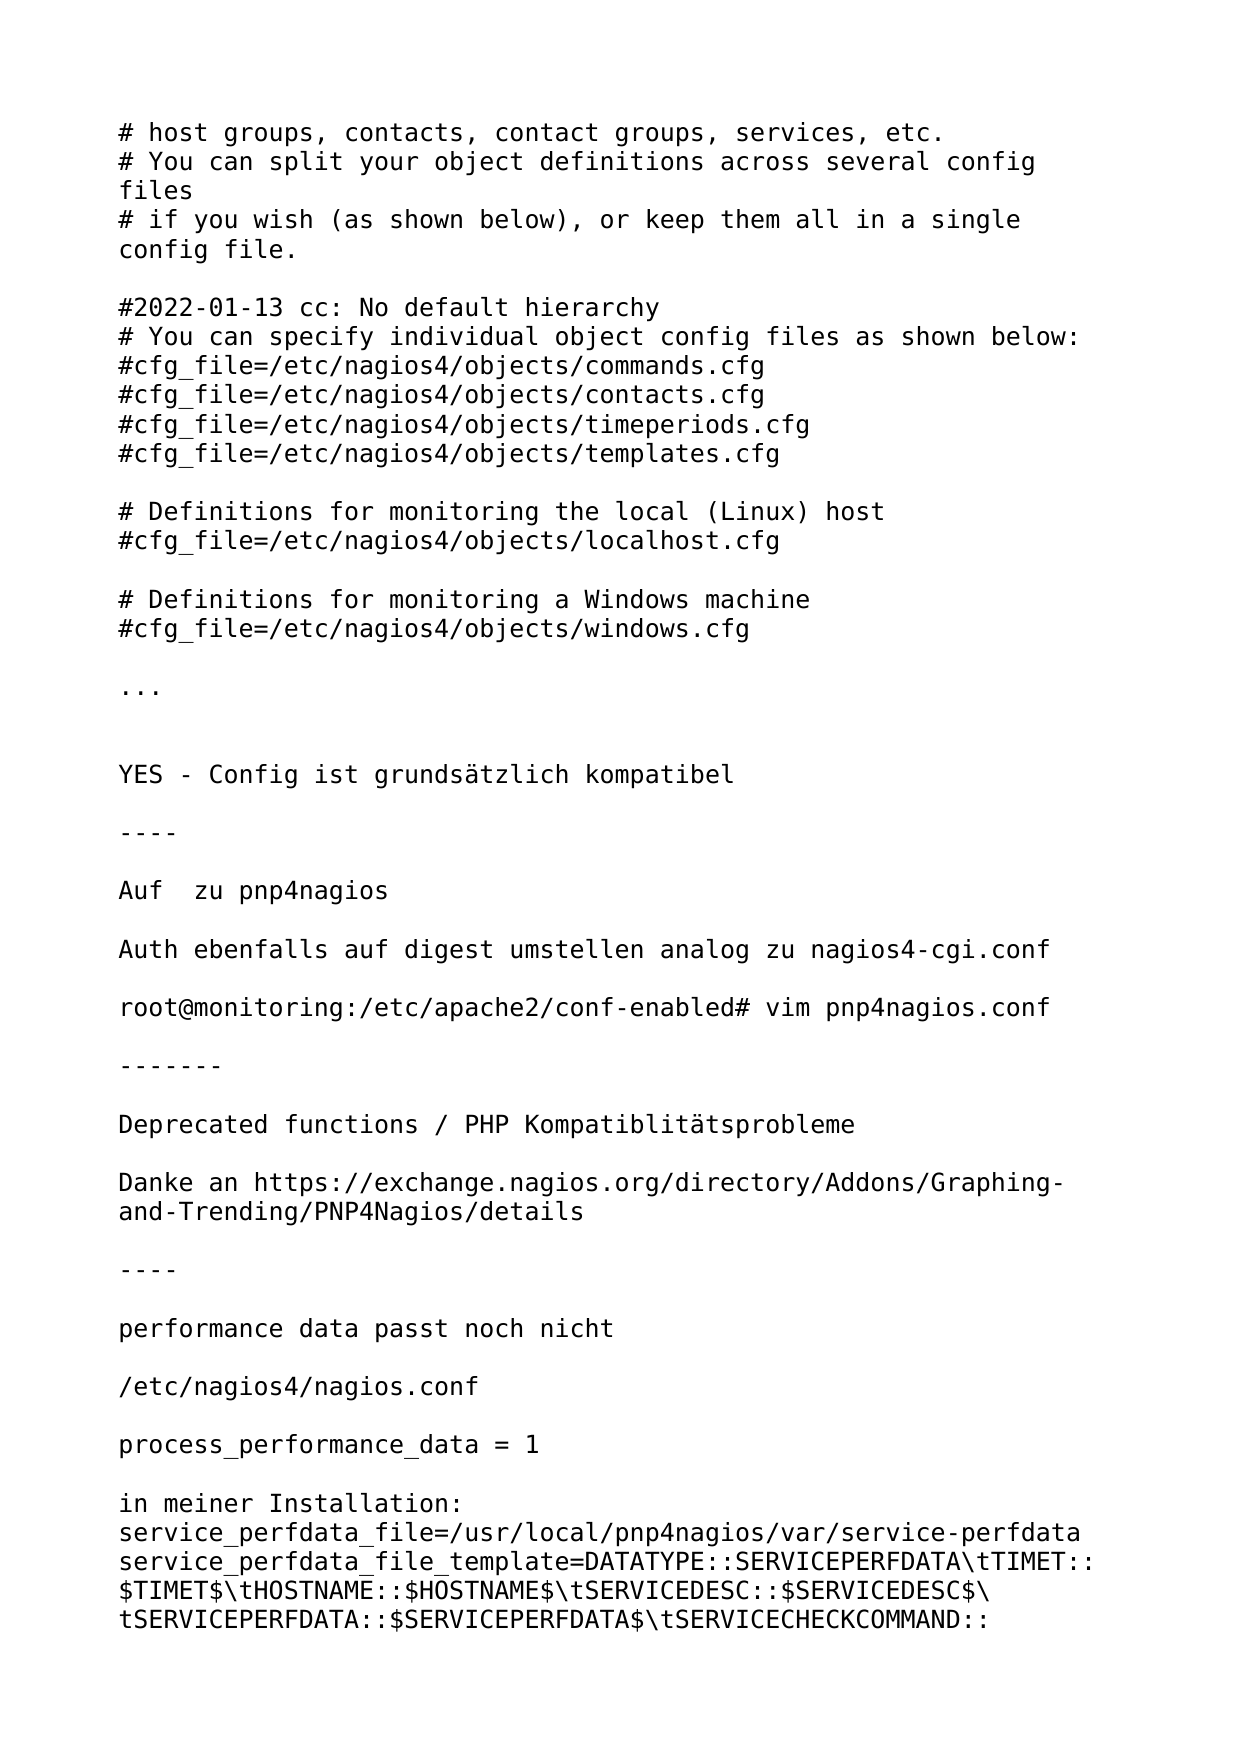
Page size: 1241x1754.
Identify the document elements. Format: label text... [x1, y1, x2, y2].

text # host groups, contacts, contact groups, services, etc. # You can split your object definitions across several config files # if you wish (as shown below), or keep them all in a single config file. #2022-01-13 cc: No default hierarchy # You can specify individual object config files as shown below: #cfg_file=/etc/nagios4/objects/commands.cfg #cfg_file=/etc/nagios4/objects/contacts.cfg #cfg_file=/etc/nagios4/objects/timeperiods.cfg #cfg_file=/etc/nagios4/objects/templates.cfg # Definitions for monitoring the local (Linux) host #cfg_file=/etc/nagios4/objects/localhost.cfg # Definitions for monitoring a Windows machine #cfg_file=/etc/nagios4/objects/windows.cfg ... YES - Config ist grundsätzlich kompatibel ---- Auf zu pnp4nagios Auth ebenfalls auf digest umstellen analog zu nagios4-cgi.conf root@monitoring:/etc/apache2/conf-enabled# vim pnp4nagios.conf ------- Deprecated functions / PHP Kompatiblitätsprobleme Danke an https://exchange.nagios.org/directory/Addons/Graphing-and-Trending/PNP4Nagios/details ---- performance data passt noch nicht /etc/nagios4/nagios.conf process_performance_data = 1 in meiner Installation: service_perfdata_file=/usr/local/pnp4nagios/var/service-perfdata service_perfdata_file_template=DATATYPE::SERVICEPERFDATA\tTIMET::$TIMET$\tHOSTNAME::$HOSTNAME$\tSERVICEDESC::$SERVICEDESC$\tSERVICEPERFDATA::$SERVICEPERFDATA$\tSERVICECHECKCOMMAND:: [118, 118, 1122, 1635]
